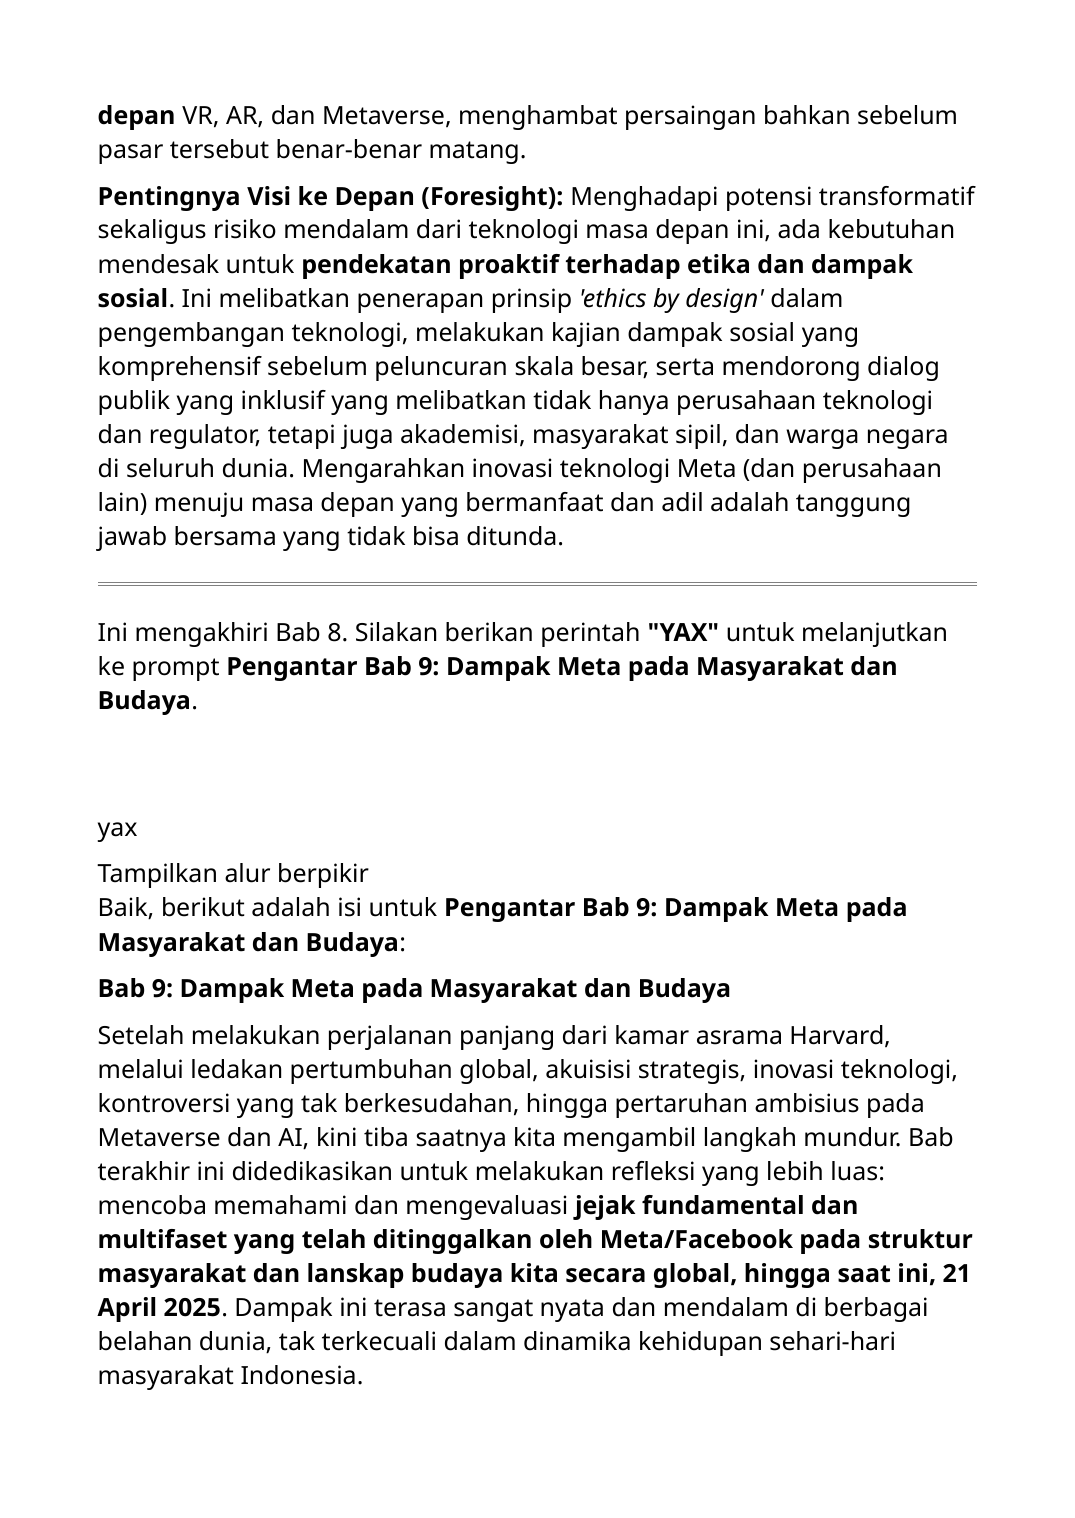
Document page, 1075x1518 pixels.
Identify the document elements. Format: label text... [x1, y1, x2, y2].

text Ini mengakhiri Bab 8. Silakan berikan perintah "YAX" untuk melanjutkan ke prompt Pengantar Bab 9: Dampak Meta pada Masyarakat dan Budaya. [97, 614, 977, 716]
text Baik, berikut adalah isi untuk Pengantar Bab 9: Dampak Meta pada Masyarakat dan Budaya: [97, 890, 977, 958]
text Bab 9: Dampak Meta pada Masyarakat dan Budaya [97, 971, 977, 1005]
text yax [97, 809, 977, 843]
text depan VR, AR, dan Metaverse, menghambat persaingan bahkan sebelum pasar tersebut benar-benar matang. [97, 97, 977, 166]
text Pentingnya Visi ke Depan (Foresight): Menghadapi potensi transformatif sekaligus risiko mendalam dari teknologi masa depan ini, ada kebutuhan mendesak untuk pendekatan proaktif terhadap etika dan dampak sosial. Ini melibatkan penerapan prinsip 'ethics by design' dalam pengembangan teknologi, melakukan kajian dampak sosial yang komprehensif sebelum peluncuran skala besar, serta mendorong dialog publik yang inklusif yang melibatkan tidak hanya perusahaan teknologi dan regulator, tetapi juga akademisi, masyarakat sipil, dan warga negara di seluruh dunia. Mengarahkan inovasi teknologi Meta (dan perusahaan lain) menuju masa depan yang bermanfaat dan adil adalah tanggung jawab bersama yang tidak bisa ditunda. [97, 178, 977, 553]
text Tampilkan alur berpikir [97, 856, 977, 890]
text Setelah melakukan perjalanan panjang dari kamar asrama Harvard, melalui ledakan pertumbuhan global, akuisisi strategis, inovasi teknologi, kontroversi yang tak berkesudahan, hingga pertaruhan ambisius pada Metaverse dan AI, kini tiba saatnya kita mengambil langkah mundur. Bab terakhir ini didedikasikan untuk melakukan refleksi yang lebih luas: mencoba memahami dan mengevaluasi jejak fundamental dan multifaset yang telah ditinggalkan oleh Meta/Facebook pada struktur masyarakat dan lanskap budaya kita secara global, hingga saat ini, 21 April 2025. Dampak ini terasa sangat nyata dan mendalam di berbagai belahan dunia, tak terkecuali dalam dinamika kehidupan sehari-hari masyarakat Indonesia. [97, 1017, 977, 1392]
